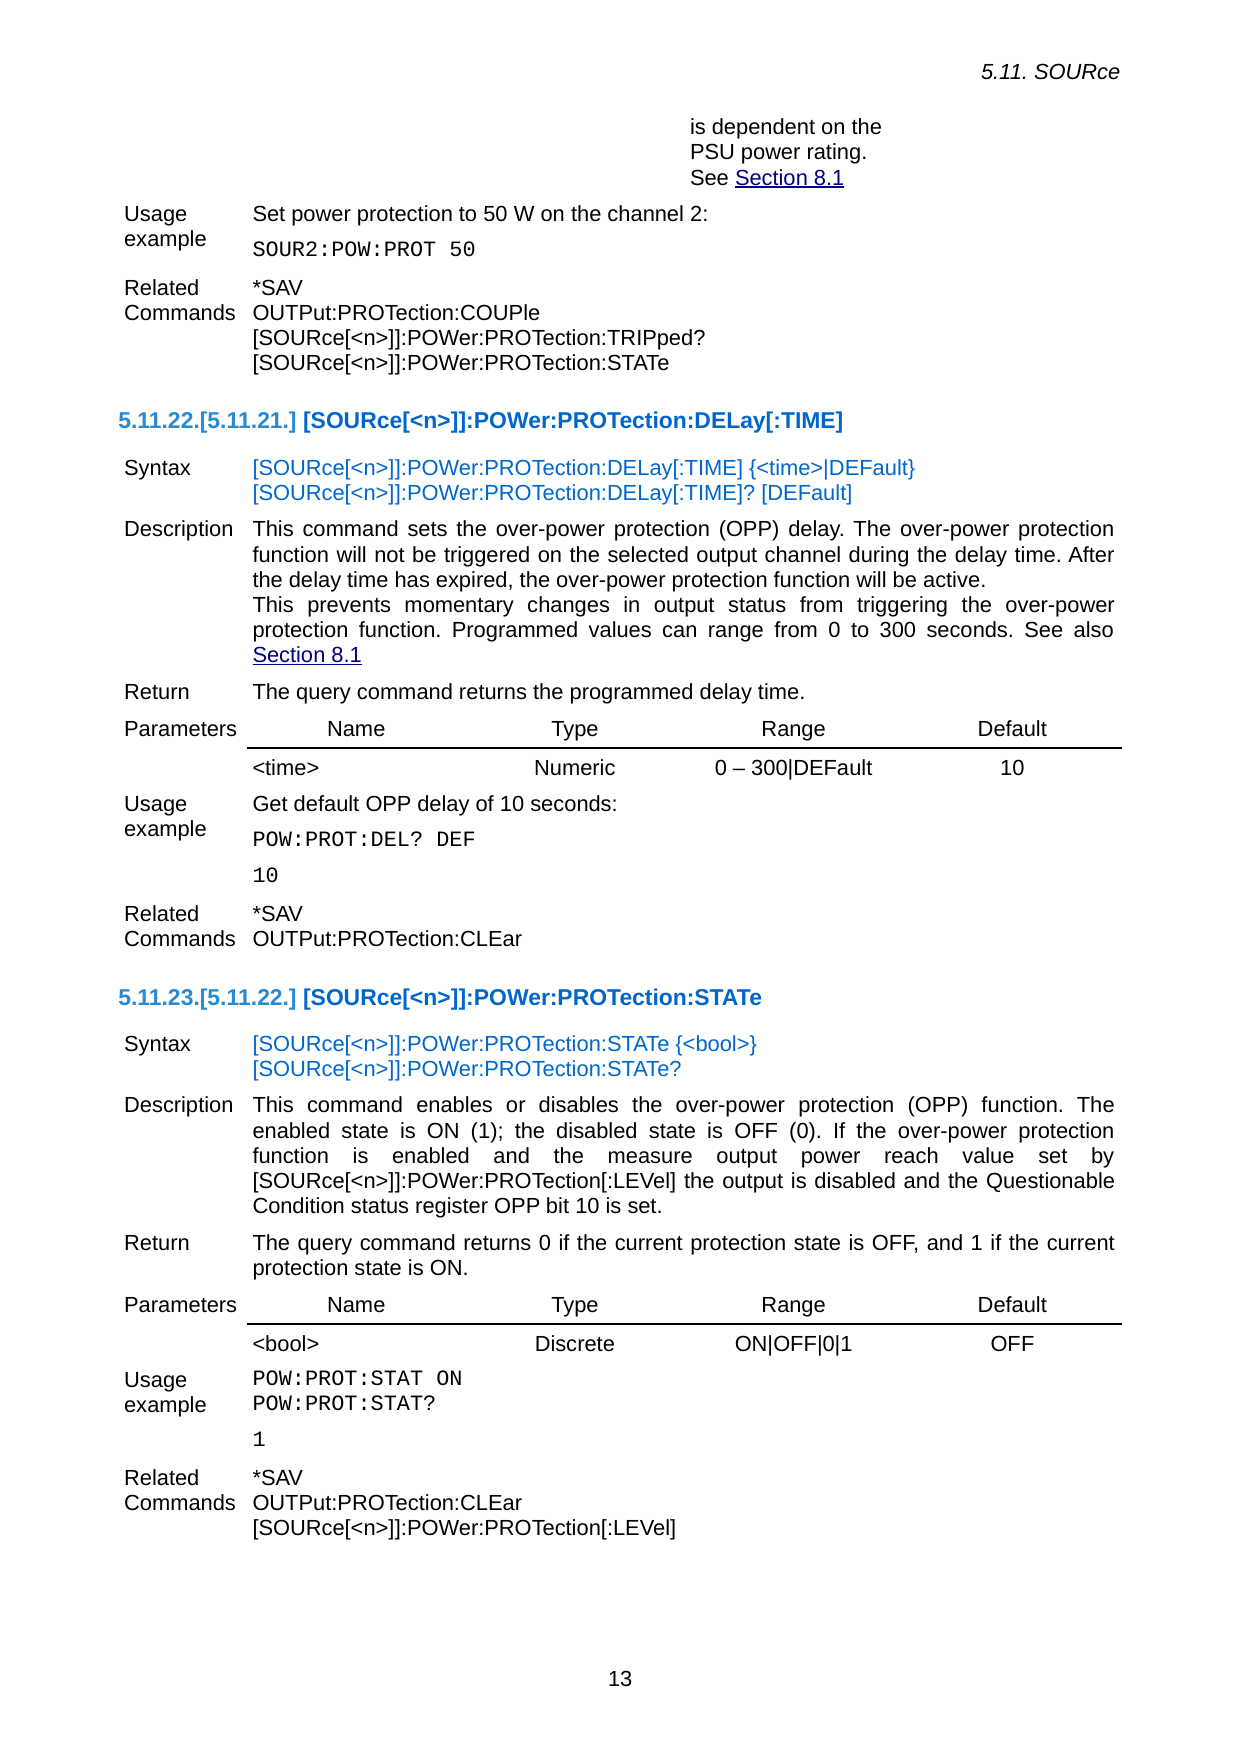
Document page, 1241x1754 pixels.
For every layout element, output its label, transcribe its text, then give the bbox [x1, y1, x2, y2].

table_cell Related Commands [118, 895, 247, 957]
table_cell Default [903, 710, 1122, 747]
table_cell POW:PROT:STAT ON POW:PROT:STAT? 1 [247, 1361, 1122, 1459]
table_cell <time> [247, 749, 465, 785]
table_cell *SAV OUTPut:PROTection:CLEar [247, 895, 1122, 957]
subtitle [SOURce[<n>]]:POWer:PROTection:DELay[:TIME] [118, 407, 1122, 434]
table_cell Name [247, 1286, 465, 1323]
table_cell Range [684, 710, 903, 747]
table_cell The query command returns the programmed delay time. [247, 673, 1122, 710]
table_header [SOURce[<n>]]:POWer:PROTection:DELay[:TIME] {<time>|DEFault} [SOURce[<n>]]:POWer:PROTection:DELay[:TIME]? [DEFault] [247, 449, 1122, 511]
table_cell Usage example [118, 785, 247, 895]
table_cell This command sets the over-power protection (OPP) delay. The over-power protection function will not be triggered on the selected output channel during the delay time. After the delay time has expired, the over-power protection function will be active. This prevents momentary changes in output status from triggering the over-power protection function. Programmed values can range from 0 to 300 seconds. See also Section 8.1 [247, 511, 1122, 673]
table_cell Type [465, 1286, 684, 1323]
table_cell Default [903, 1286, 1122, 1323]
table_cell Description [118, 1087, 247, 1224]
table_cell Related Commands [118, 1459, 247, 1546]
table_cell [118, 106, 247, 195]
table_cell This command enables or disables the over-power protection (OPP) function. The enabled state is ON (1); the disabled state is OFF (0). If the over-power protection function is enabled and the measure output power reach value set by [SOURce[<n>]]:POWer:PROTection[:LEVel] the output is disabled and the Questionable Condition status register OPP bit 10 is set. [247, 1087, 1122, 1224]
table_cell [903, 106, 1122, 195]
table_cell *SAV OUTPut:PROTection:COUPle [SOURce[<n>]]:POWer:PROTection:TRIPped? [SOURce[<n>]]:POWer:PROTection:STATe [247, 269, 1122, 381]
table_cell Usage example [118, 195, 247, 269]
table_cell Description [118, 511, 247, 673]
table_cell Range [684, 1286, 903, 1323]
table_cell Type [465, 710, 684, 747]
table_cell Usage example [118, 1361, 247, 1459]
table_cell *SAV OUTPut:PROTection:CLEar [SOURce[<n>]]:POWer:PROTection[:LEVel] [247, 1459, 1122, 1546]
table_cell Parameters [118, 710, 247, 785]
table_cell [247, 106, 431, 195]
table_cell Name [247, 710, 465, 747]
table_cell ON|OFF|0|1 [684, 1325, 903, 1361]
table_header Syntax [118, 1025, 247, 1087]
table_cell Set power protection to 50 W on the channel 2: SOUR2:POW:PROT 50 [247, 195, 1122, 269]
table_cell Get default OPP delay of 10 seconds: POW:PROT:DEL? DEF 10 [247, 785, 1122, 895]
table_cell 0 – 300|DEFault [684, 749, 903, 785]
table_cell is dependent on the PSU power rating. See Section 8.1 [684, 106, 903, 195]
table_cell [431, 106, 684, 195]
table_cell <bool> [247, 1325, 465, 1361]
table_cell 10 [903, 749, 1122, 785]
table_cell Parameters [118, 1286, 247, 1361]
table_header Syntax [118, 449, 247, 511]
table_cell Related Commands [118, 269, 247, 381]
table_cell OFF [903, 1325, 1122, 1361]
table_header [SOURce[<n>]]:POWer:PROTection:STATe {<bool>} [SOURce[<n>]]:POWer:PROTection:STATe? [247, 1025, 1122, 1087]
subtitle [SOURce[<n>]]:POWer:PROTection:STATe [118, 983, 1122, 1010]
table_cell The query command returns 0 if the current protection state is OFF, and 1 if the current protection state is ON. [247, 1224, 1122, 1286]
table_cell Return [118, 673, 247, 710]
table_cell Numeric [465, 749, 684, 785]
table_cell Return [118, 1224, 247, 1286]
table_cell Discrete [465, 1325, 684, 1361]
